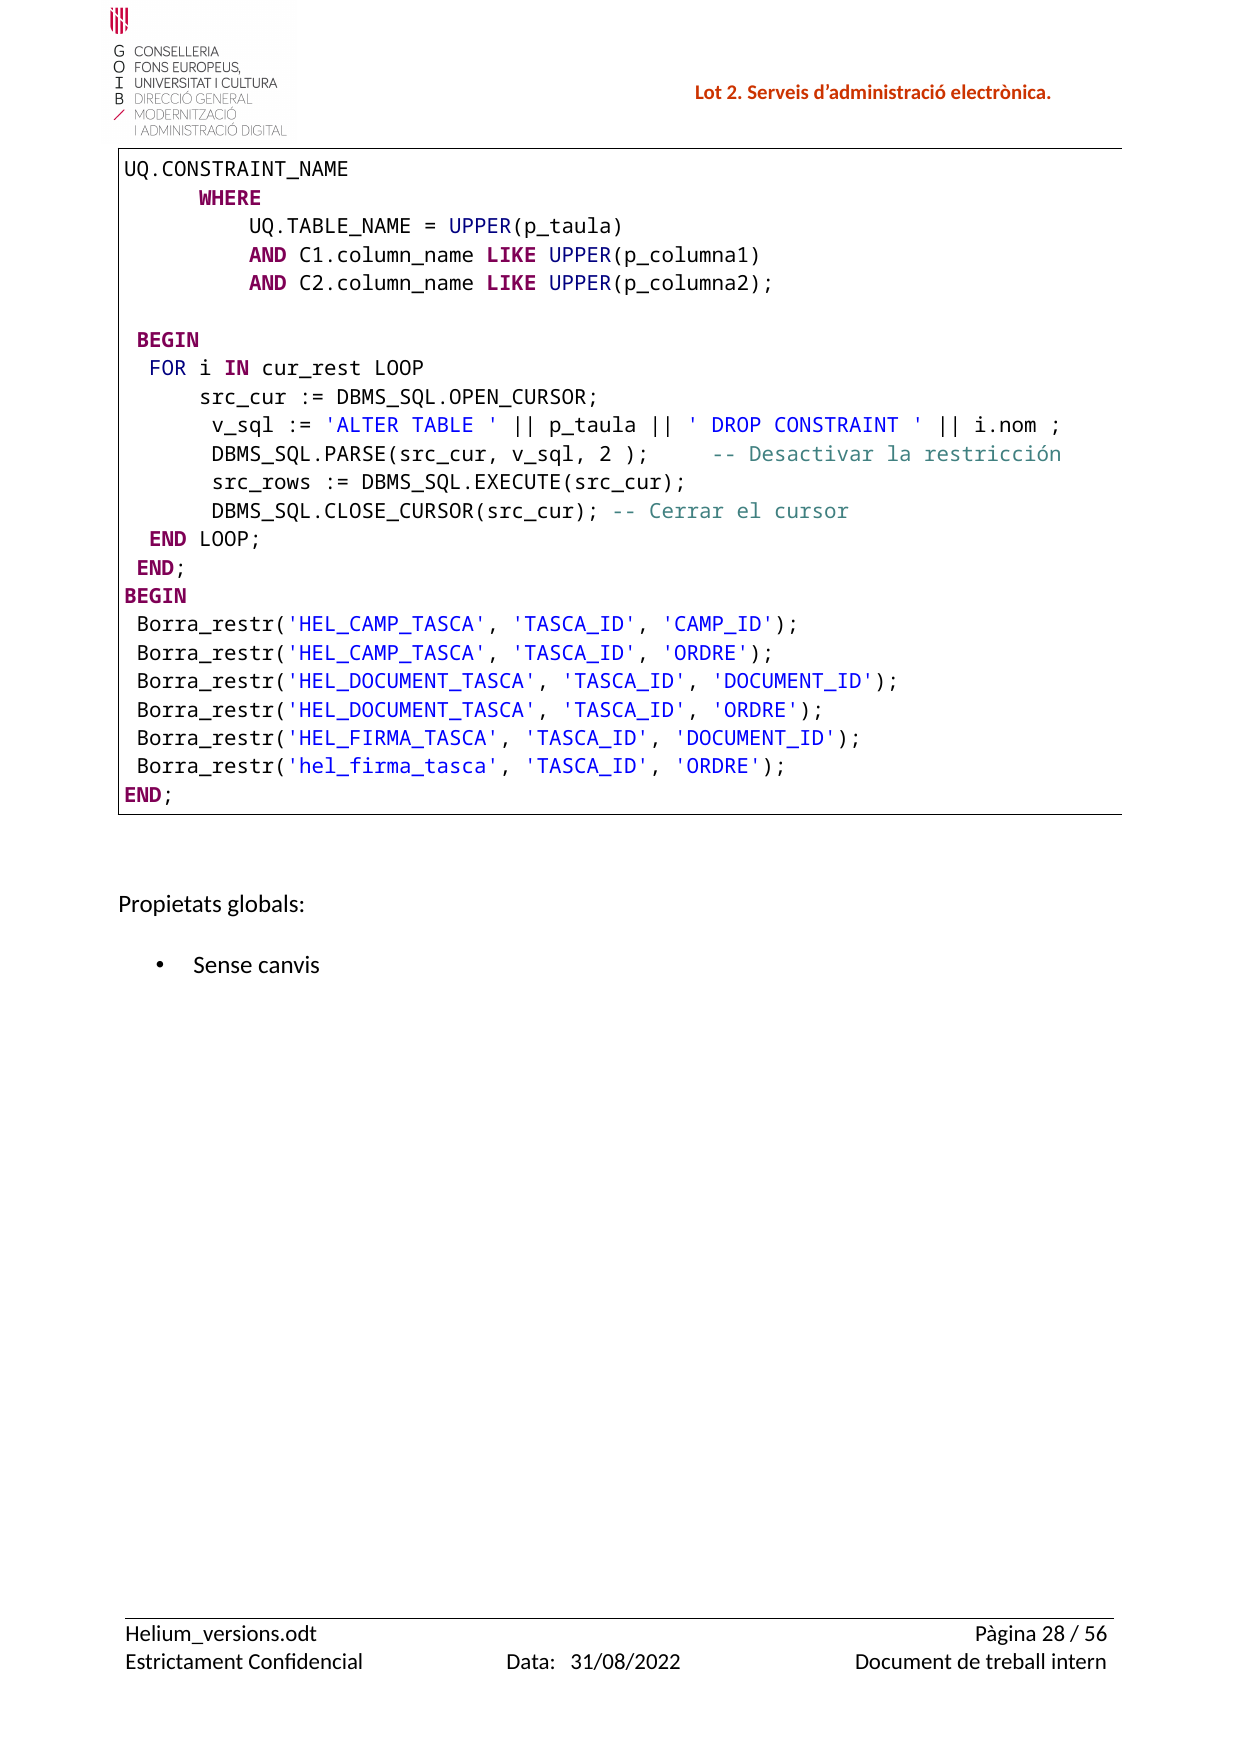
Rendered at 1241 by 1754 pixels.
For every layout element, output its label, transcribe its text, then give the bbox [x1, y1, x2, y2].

picture [100, 0, 297, 144]
list Sense canvis [156, 949, 1122, 980]
table_header UQ.CONSTRAINT_NAME WHERE UQ.TABLE_NAME = UPPER(p_taula) AND C1.column_name LIKE UPPER(p_columna1) AND C2.column_name LIKE UPPER(p_columna2); BEGIN FOR i IN cur_rest LOOP src_cur := DBMS_SQL.OPEN_CURSOR; v_sql := 'ALTER TABLE ' || p_taula || ' DROP CONSTRAINT ' || i.nom ; DBMS_SQL.PARSE(src_cur, v_sql, 2 ); -- Desactivar la restricción src_rows := DBMS_SQL.EXECUTE(src_cur); DBMS_SQL.CLOSE_CURSOR(src_cur); -- Cerrar el cursor END LOOP; END; BEGIN Borra_restr('HEL_CAMP_TASCA', 'TASCA_ID', 'CAMP_ID'); Borra_restr('HEL_CAMP_TASCA', 'TASCA_ID', 'ORDRE'); Borra_restr('HEL_DOCUMENT_TASCA', 'TASCA_ID', 'DOCUMENT_ID'); Borra_restr('HEL_DOCUMENT_TASCA', 'TASCA_ID', 'ORDRE'); Borra_restr('HEL_FIRMA_TASCA', 'TASCA_ID', 'DOCUMENT_ID'); Borra_restr('hel_firma_tasca', 'TASCA_ID', 'ORDRE'); END; [119, 149, 1122, 814]
text Propietats globals: [118, 888, 1122, 919]
